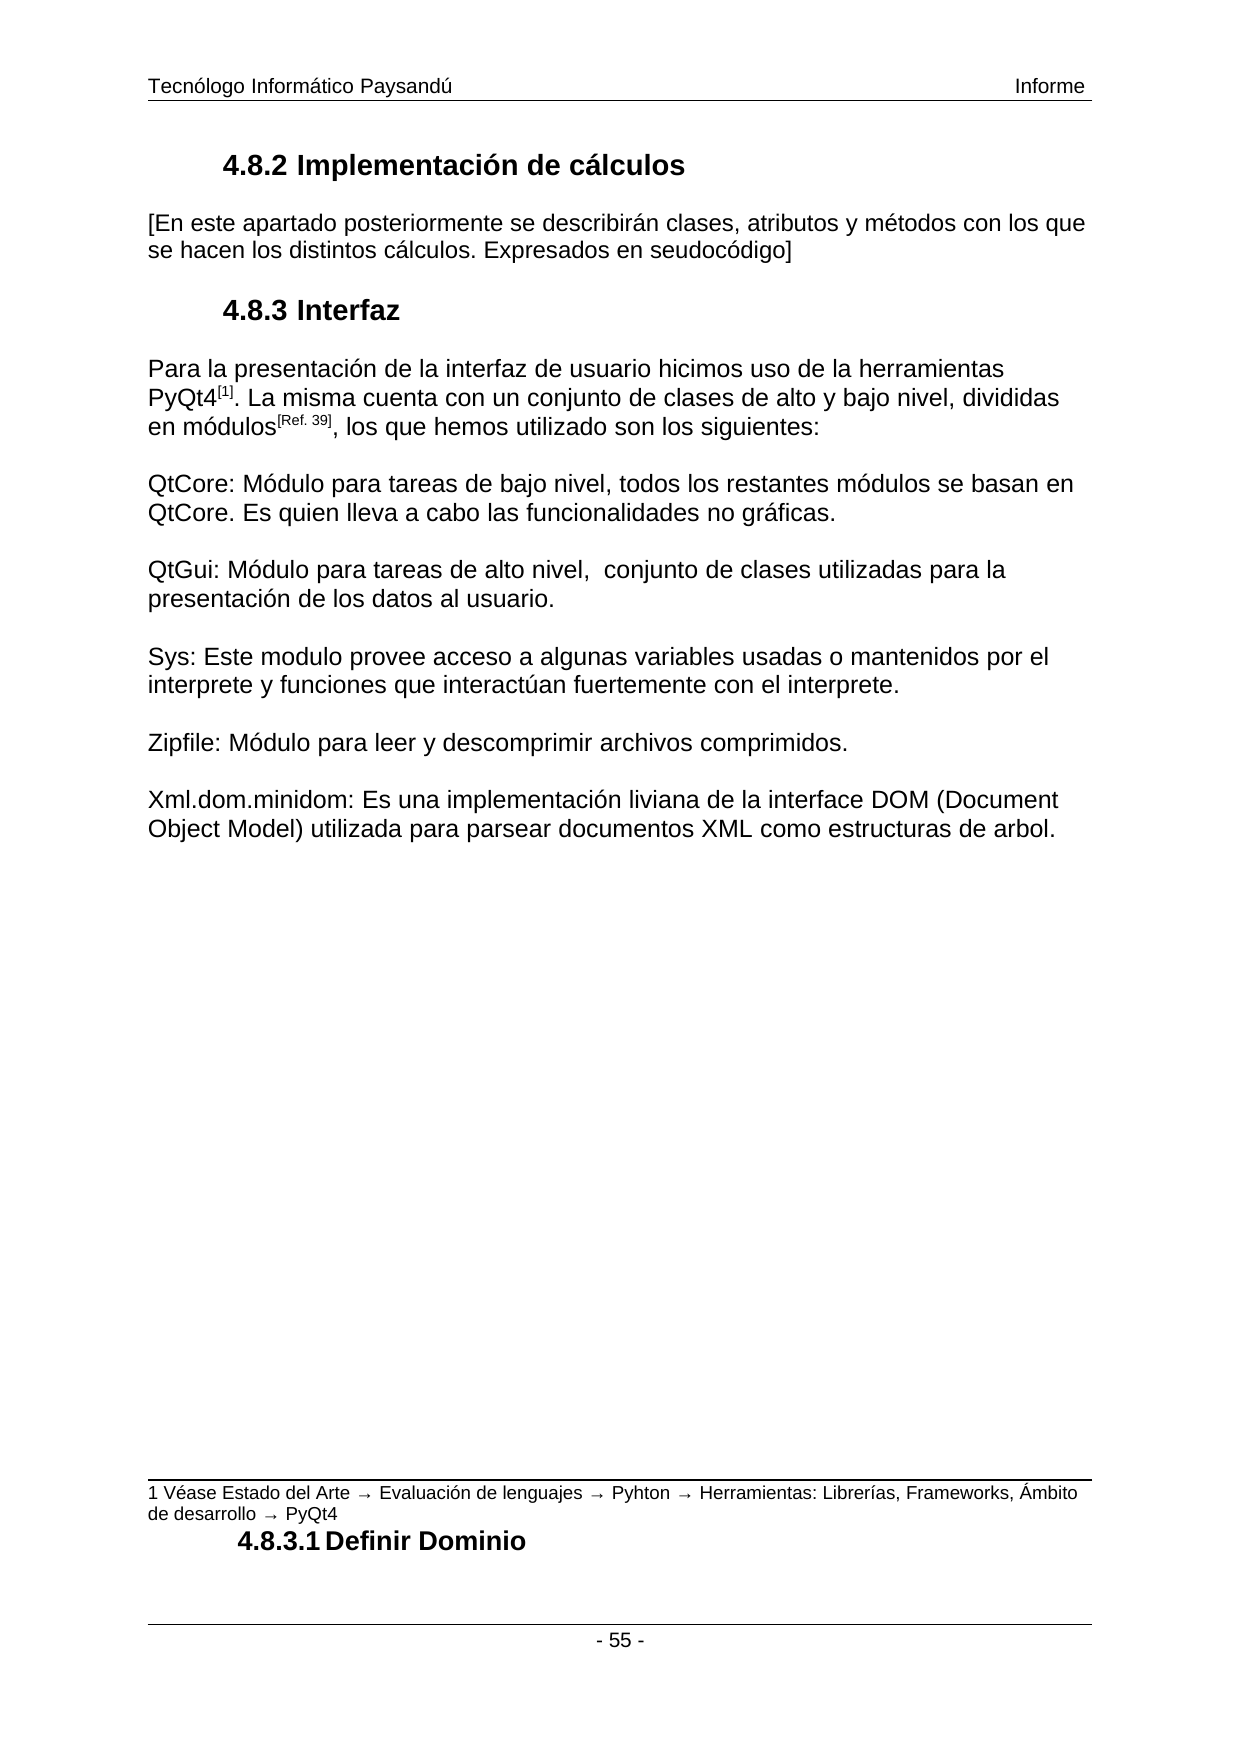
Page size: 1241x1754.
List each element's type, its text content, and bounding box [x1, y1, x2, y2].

text Xml.dom.minidom: Es una implementación liviana de la interface DOM (Document Object Model) utilizada para parsear documentos XML como estructuras de arbol. [148, 785, 1092, 843]
text Para la presentación de la interfaz de usuario hicimos uso de la herramientas PyQt4[1]. La misma cuenta con un conjunto de clases de alto y bajo nivel, divididas en módulos[Ref. 39], los que hemos utilizado son los siguientes: [148, 354, 1092, 440]
subtitle Implementación de cálculos [223, 148, 1092, 181]
text [En este apartado posteriormente se describirán clases, atributos y métodos con los que se hacen los distintos cálculos. Expresados en seudocódigo] [148, 209, 1092, 264]
text QtGui: Módulo para tareas de alto nivel, conjunto de clases utilizadas para la presentación de los datos al usuario. [148, 555, 1092, 613]
text Zipfile: Módulo para leer y descomprimir archivos comprimidos. [148, 699, 1092, 756]
subtitle Definir Dominio [237, 1524, 1092, 1556]
text Sys: Este modulo provee acceso a algunas variables usadas o mantenidos por el interprete y funciones que interactúan fuertemente con el interprete. [148, 613, 1092, 699]
text 1 Véase Estado del Arte → Evaluación de lenguajes → Pyhton → Herramientas: Librerías, Frameworks, Ámbito de desarrollo → PyQt4 [148, 1481, 1092, 1524]
subtitle Interfaz [223, 293, 1092, 326]
text QtCore: Módulo para tareas de bajo nivel, todos los restantes módulos se basan en QtCore. Es quien lleva a cabo las funcionalidades no gráficas. [148, 469, 1092, 526]
